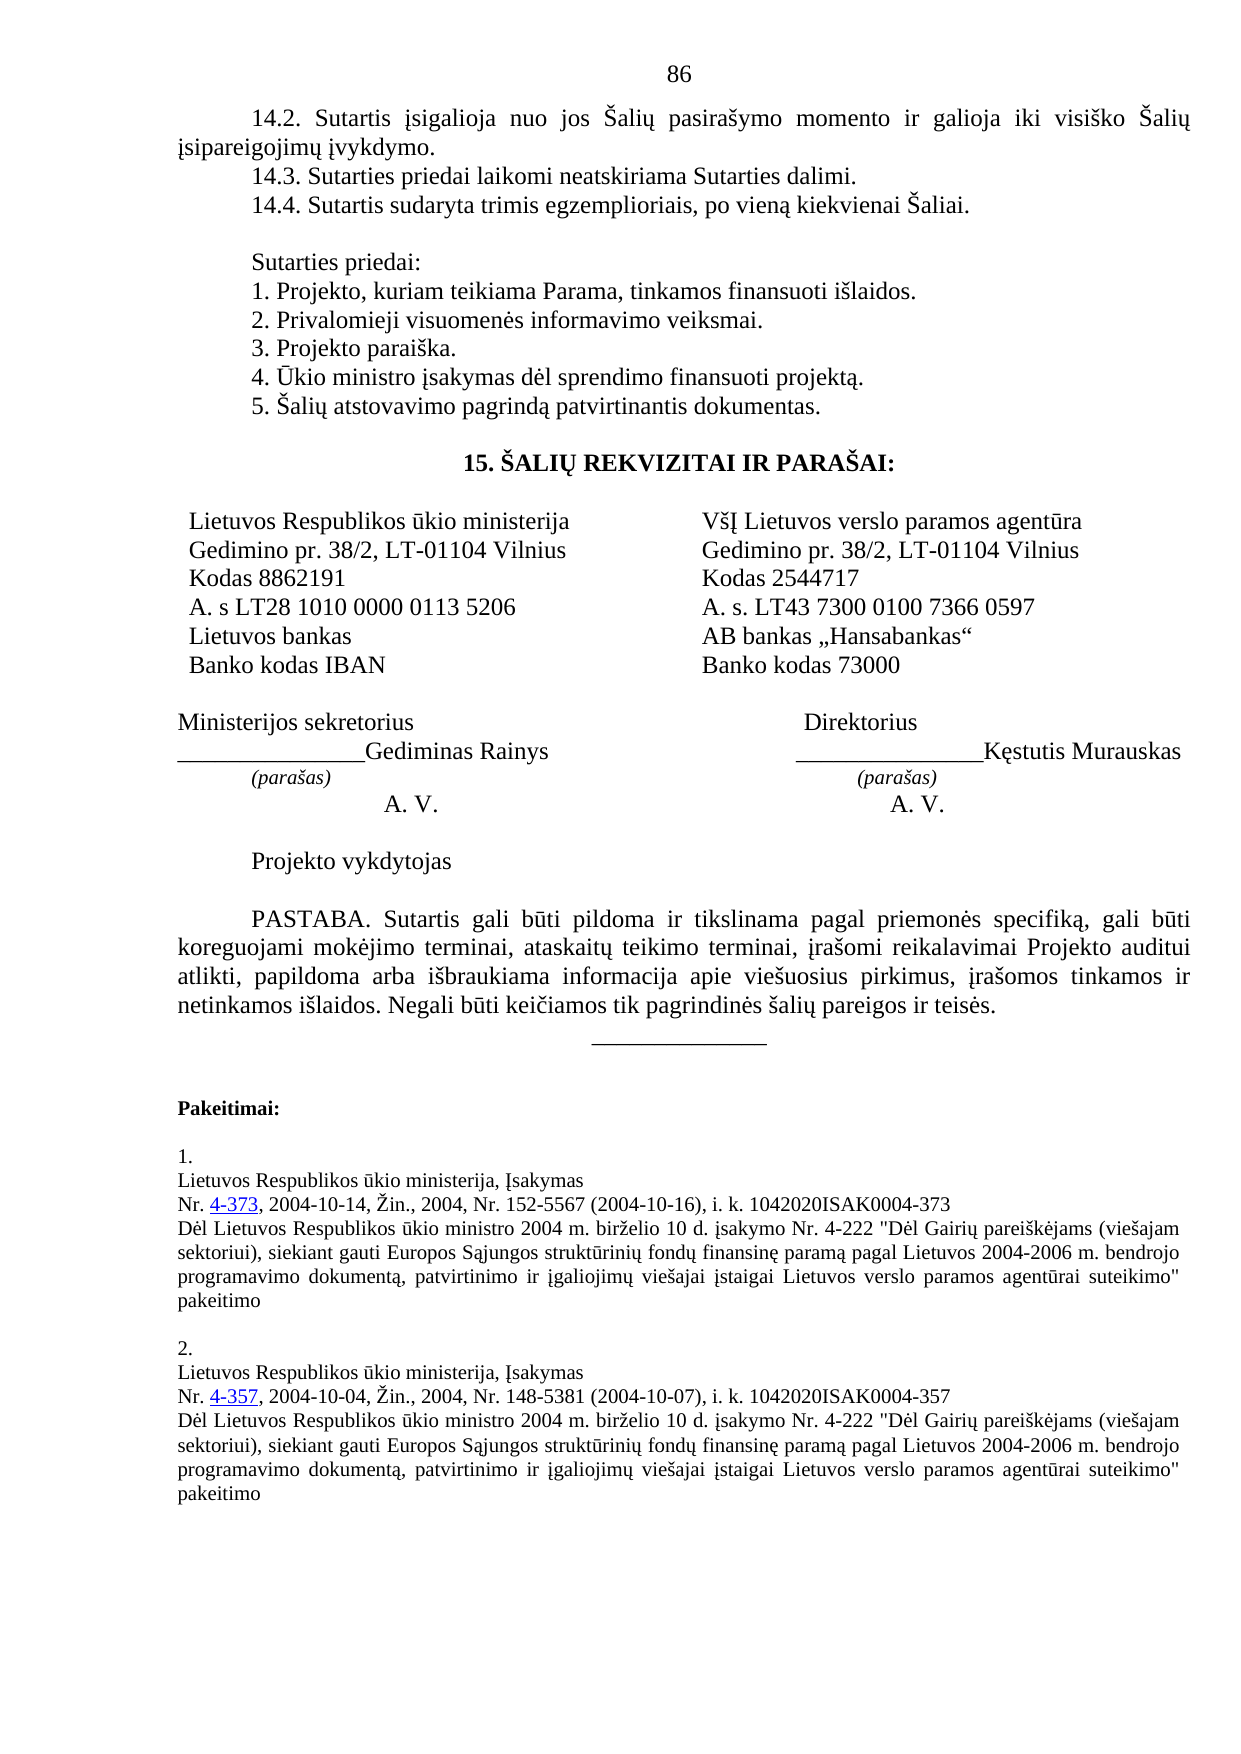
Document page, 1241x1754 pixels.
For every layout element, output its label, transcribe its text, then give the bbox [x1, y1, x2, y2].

text 14.2. Sutartis įsigalioja nuo jos Šalių pasirašymo momento ir galioja iki visiško Šalių įsipareigojimų įvykdymo. [177, 103, 1192, 161]
text PASTABA. Sutartis gali būti pildoma ir tikslinama pagal priemonės specifiką, gali būti koreguojami mokėjimo terminai, ataskaitų teikimo terminai, įrašomi reikalavimai Projekto auditui atlikti, papildoma arba išbraukiama informacija apie viešuosius pirkimus, įrašomos tinkamos ir netinkamos išlaidos. Negali būti keičiamos tik pagrindinės šalių pareigos ir teisės. [177, 904, 1192, 1019]
text 14.4. Sutartis sudaryta trimis egzemplioriais, po vieną kiekvienai Šaliai. [177, 190, 1192, 218]
text Lietuvos Respublikos ūkio ministerija, Įsakymas [177, 1360, 1181, 1384]
table_cell Lietuvos bankas [177, 621, 690, 650]
text Pakeitimai: [177, 1096, 1181, 1120]
text 1. [177, 1144, 1181, 1168]
text 14.3. Sutarties priedai laikomi neatskiriama Sutarties dalimi. [177, 161, 1192, 190]
text ______________ [177, 1019, 1181, 1047]
text Nr. 4-357, 2004-10-04, Žin., 2004, Nr. 148-5381 (2004-10-07), i. k. 1042020ISAK0004-357 [177, 1384, 1181, 1408]
text 2. [177, 1336, 1181, 1360]
table_cell Banko kodas IBAN [177, 650, 690, 678]
table_header Lietuvos Respublikos ūkio ministerija [177, 506, 690, 535]
text Dėl Lietuvos Respublikos ūkio ministro 2004 m. birželio 10 d. įsakymo Nr. 4-222 "Dėl Gairių pareiškėjams (viešajam sektoriui), siekiant gauti Europos Sąjungos struktūrinių fondų finansinę paramą pagal Lietuvos 2004-2006 m. bendrojo programavimo dokumentą, patvirtinimo ir įgaliojimų viešajai įstaigai Lietuvos verslo paramos agentūrai suteikimo" pakeitimo [177, 1216, 1181, 1312]
text 3. Projekto paraiška. [177, 333, 1181, 362]
text 5. Šalių atstovavimo pagrindą patvirtinantis dokumentas. [177, 391, 1181, 420]
table_cell Banko kodas 73000 [690, 650, 1204, 678]
text 1. Projekto, kuriam teikiama Parama, tinkamos finansuoti išlaidos. [177, 276, 1181, 305]
table_cell A. s LT28 1010 0000 0113 5206 [177, 592, 690, 621]
table_cell AB bankas „Hansabankas“ [690, 621, 1204, 650]
table_cell Gedimino pr. 38/2, LT-01104 Vilnius [177, 535, 690, 563]
table_cell Gedimino pr. 38/2, LT-01104 Vilnius [690, 535, 1204, 563]
text _______________Gediminas Rainys _______________Kęstutis Murauskas [177, 736, 1181, 765]
table_cell Kodas 2544717 [690, 564, 1204, 592]
text Ministerijos sekretorius Direktorius [177, 707, 1181, 736]
text (parašas) (parašas) [177, 765, 1181, 789]
text Dėl Lietuvos Respublikos ūkio ministro 2004 m. birželio 10 d. įsakymo Nr. 4-222 "Dėl Gairių pareiškėjams (viešajam sektoriui), siekiant gauti Europos Sąjungos struktūrinių fondų finansinę paramą pagal Lietuvos 2004-2006 m. bendrojo programavimo dokumentą, patvirtinimo ir įgaliojimų viešajai įstaigai Lietuvos verslo paramos agentūrai suteikimo" pakeitimo [177, 1408, 1181, 1505]
table_cell Kodas 8862191 [177, 564, 690, 592]
text A. V. A. V. [177, 789, 1181, 817]
text Lietuvos Respublikos ūkio ministerija, Įsakymas [177, 1168, 1181, 1192]
text Sutarties priedai: [177, 247, 1181, 276]
text 2. Privalomieji visuomenės informavimo veiksmai. [177, 305, 1181, 333]
text Nr. 4-373, 2004-10-14, Žin., 2004, Nr. 152-5567 (2004-10-16), i. k. 1042020ISAK0004-373 [177, 1192, 1181, 1216]
text 4. Ūkio ministro įsakymas dėl sprendimo finansuoti projektą. [177, 362, 1181, 391]
text 15. ŠALIŲ REKVIZITAI IR PARAŠAI: [177, 448, 1181, 477]
table_cell A. s. LT43 7300 0100 7366 0597 [690, 592, 1204, 621]
text Projekto vykdytojas [177, 846, 1181, 875]
table_header VšĮ Lietuvos verslo paramos agentūra [690, 506, 1204, 535]
